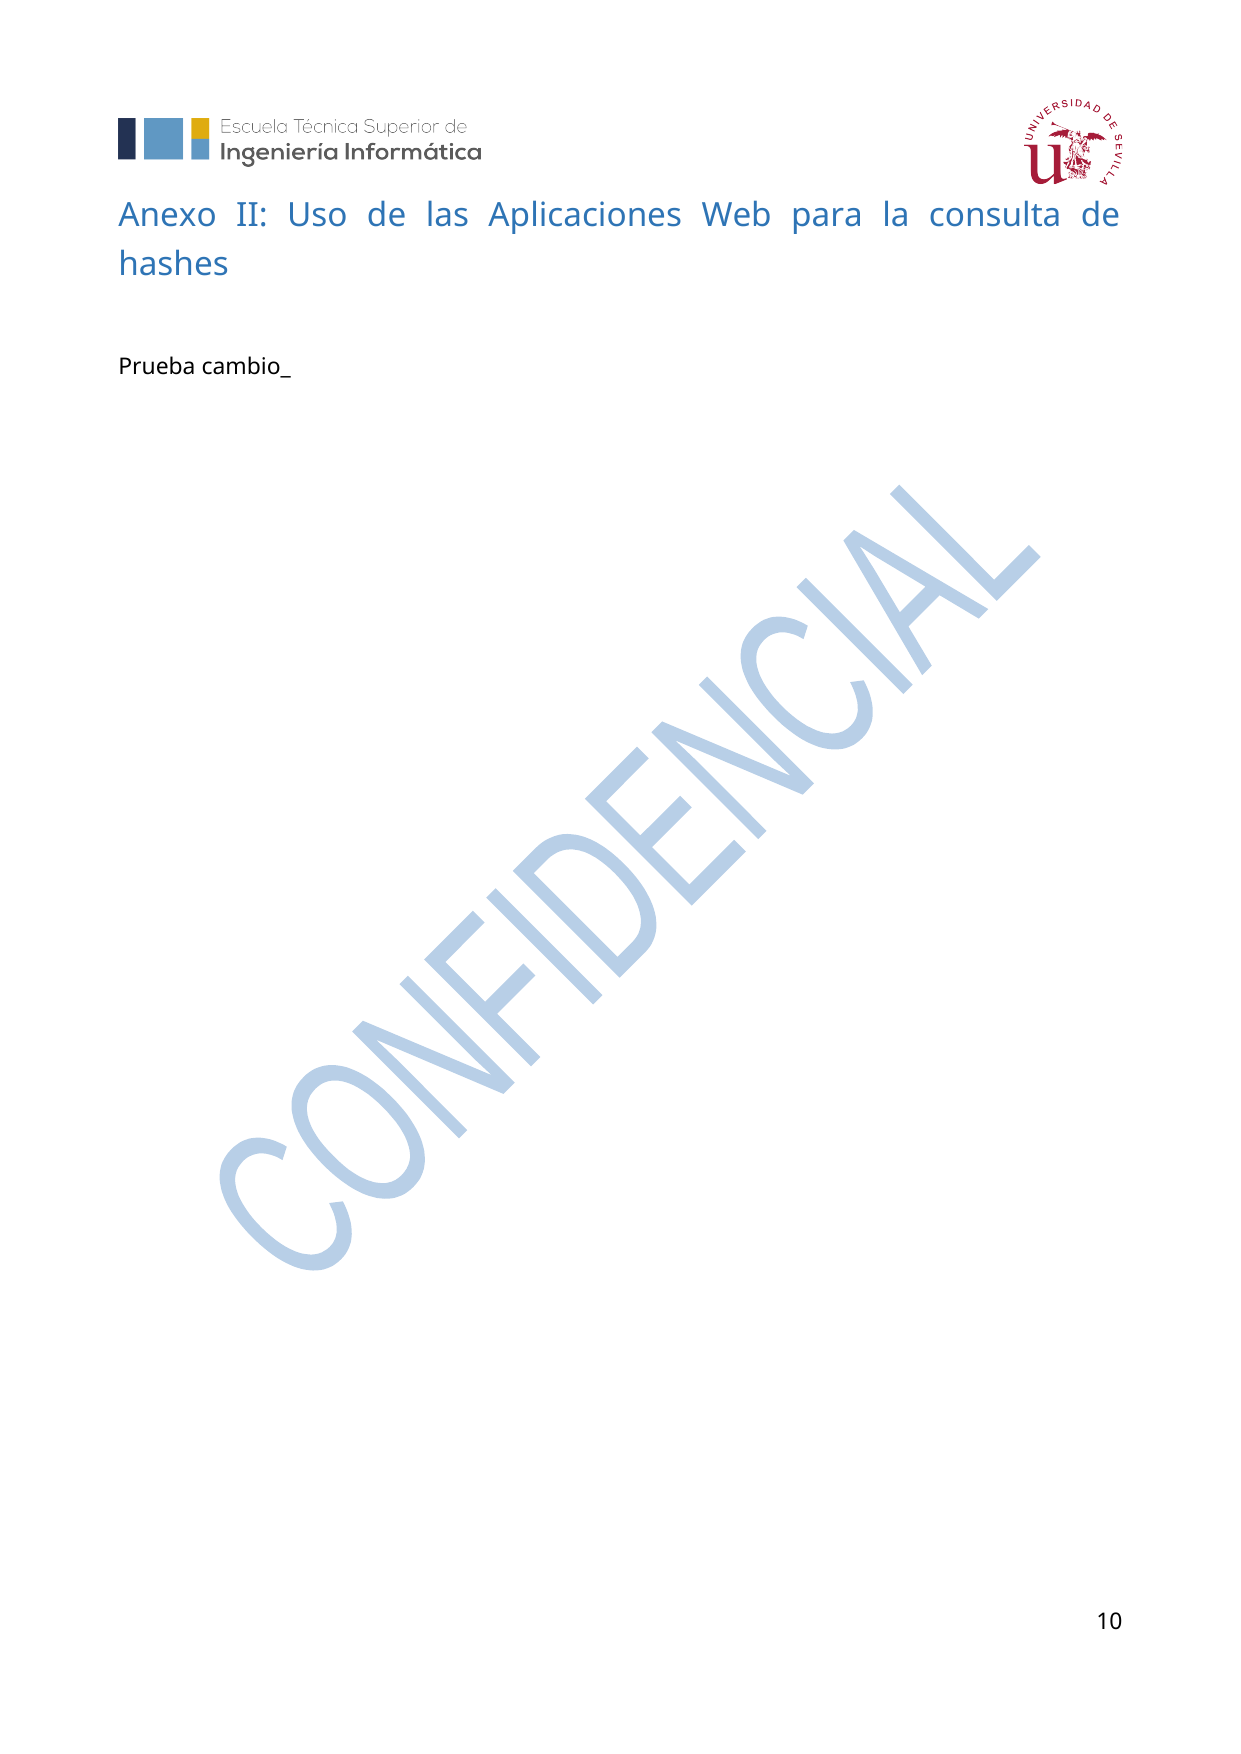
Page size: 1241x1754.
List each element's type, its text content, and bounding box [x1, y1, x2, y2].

text Prueba cambio_ [118, 350, 1122, 381]
subtitle Anexo II: Uso de las Aplicaciones Web para la consulta de hashes [118, 191, 1122, 285]
picture [1024, 99, 1123, 185]
picture [118, 118, 481, 167]
